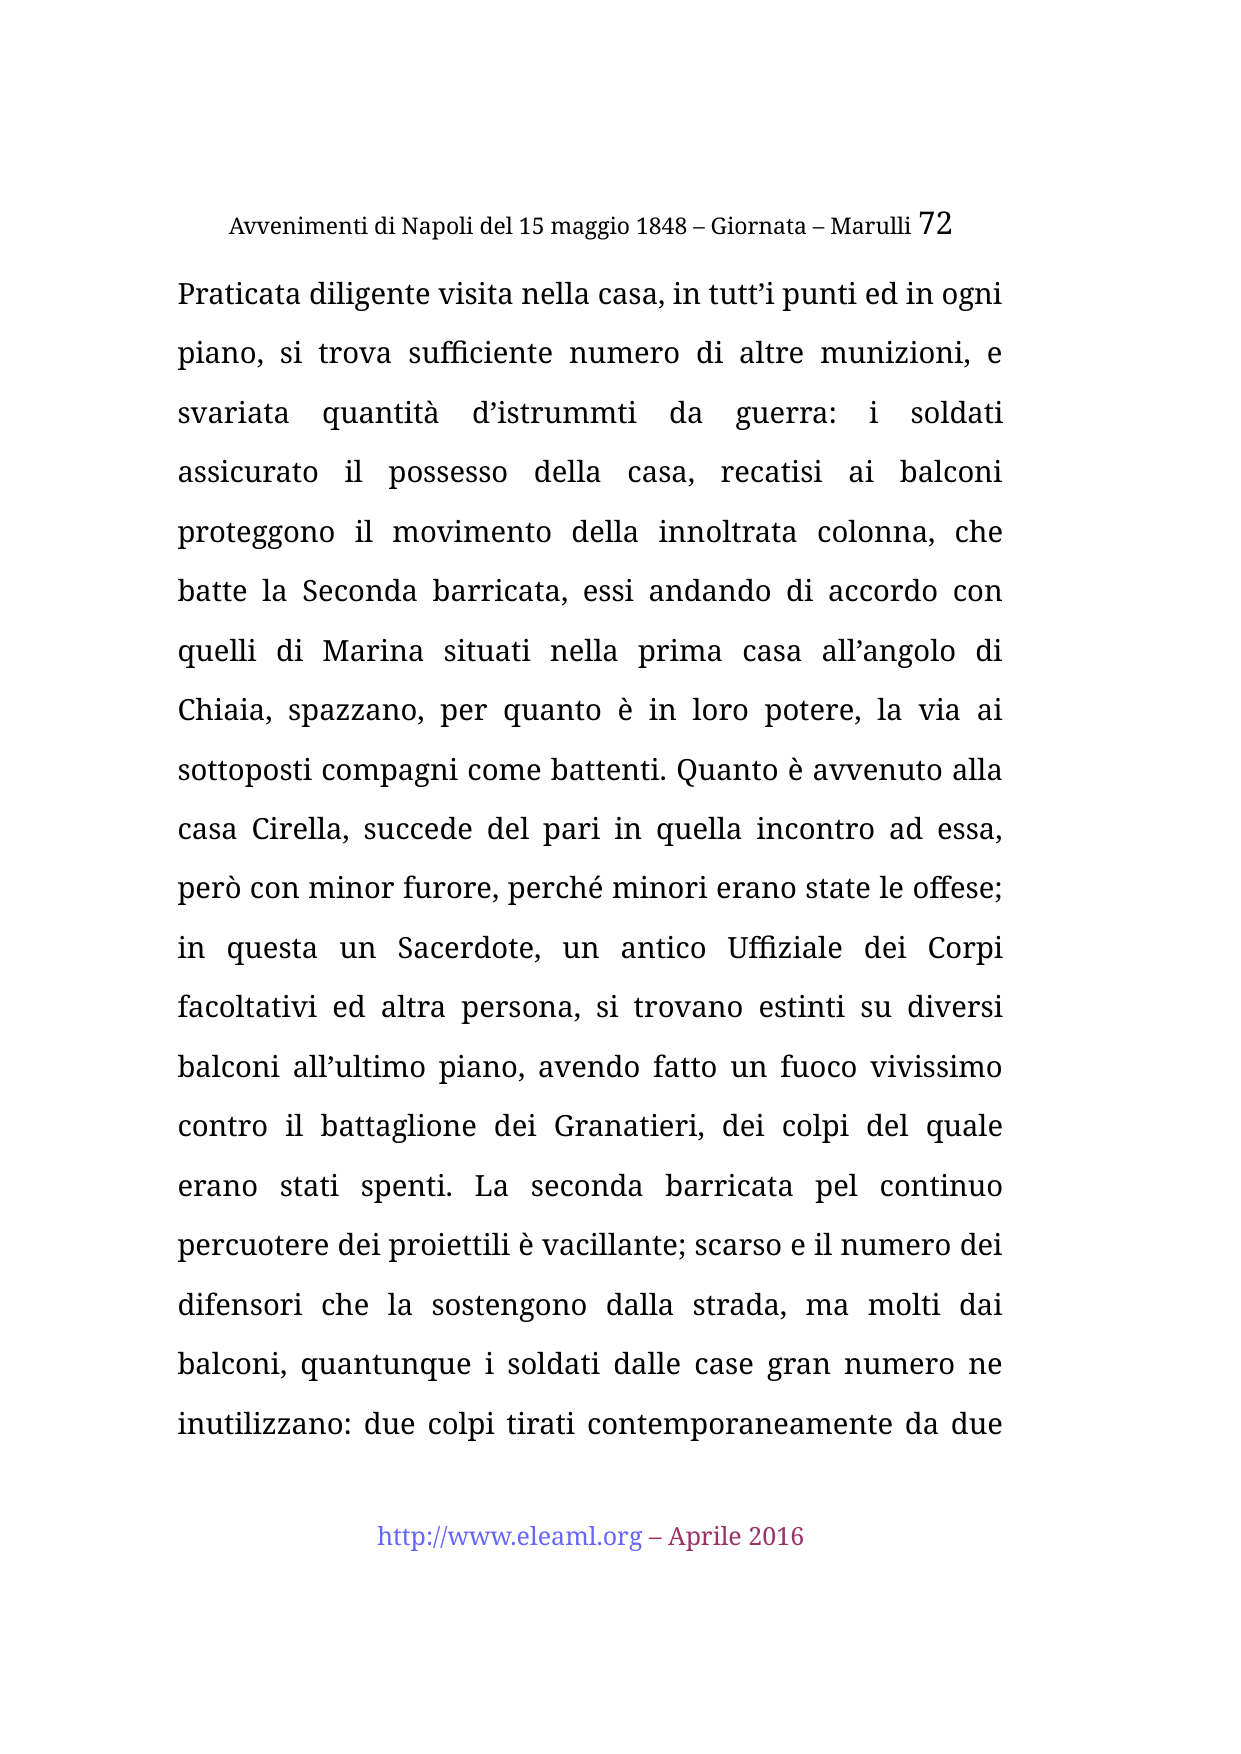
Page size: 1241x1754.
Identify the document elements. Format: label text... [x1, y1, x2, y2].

text Praticata diligente visita nella casa, in tutt’i punti ed in ogni piano, si trova sufficiente numero di altre munizioni, e svariata quantità d’istrummti da guerra: i soldati assicurato il possesso della casa, recatisi ai balconi proteggono il movimento della innoltrata colonna, che batte la Seconda barricata, essi andando di accordo con quelli di Marina situati nella prima casa all’angolo di Chiaia, spazzano, per quanto è in loro potere, la via ai sottoposti compagni come battenti. Quanto è avvenuto alla casa Cirella, succede del pari in quella incontro ad essa, però con minor furore, perché minori erano state le offese; in questa un Sacerdote, un antico Uffiziale dei Corpi facoltativi ed altra persona, si trovano estinti su diversi balconi all’ultimo piano, avendo fatto un fuoco vivissimo contro il battaglione dei Granatieri, dei colpi del quale erano stati spenti. La seconda barricata pel continuo percuotere dei proiettili è vacillante; scarso e il numero dei difensori che la sostengono dalla strada, ma molti dai balconi, quantunque i soldati dalle case gran numero ne inutilizzano: due colpi tirati contemporaneamente da due [177, 273, 1004, 1443]
